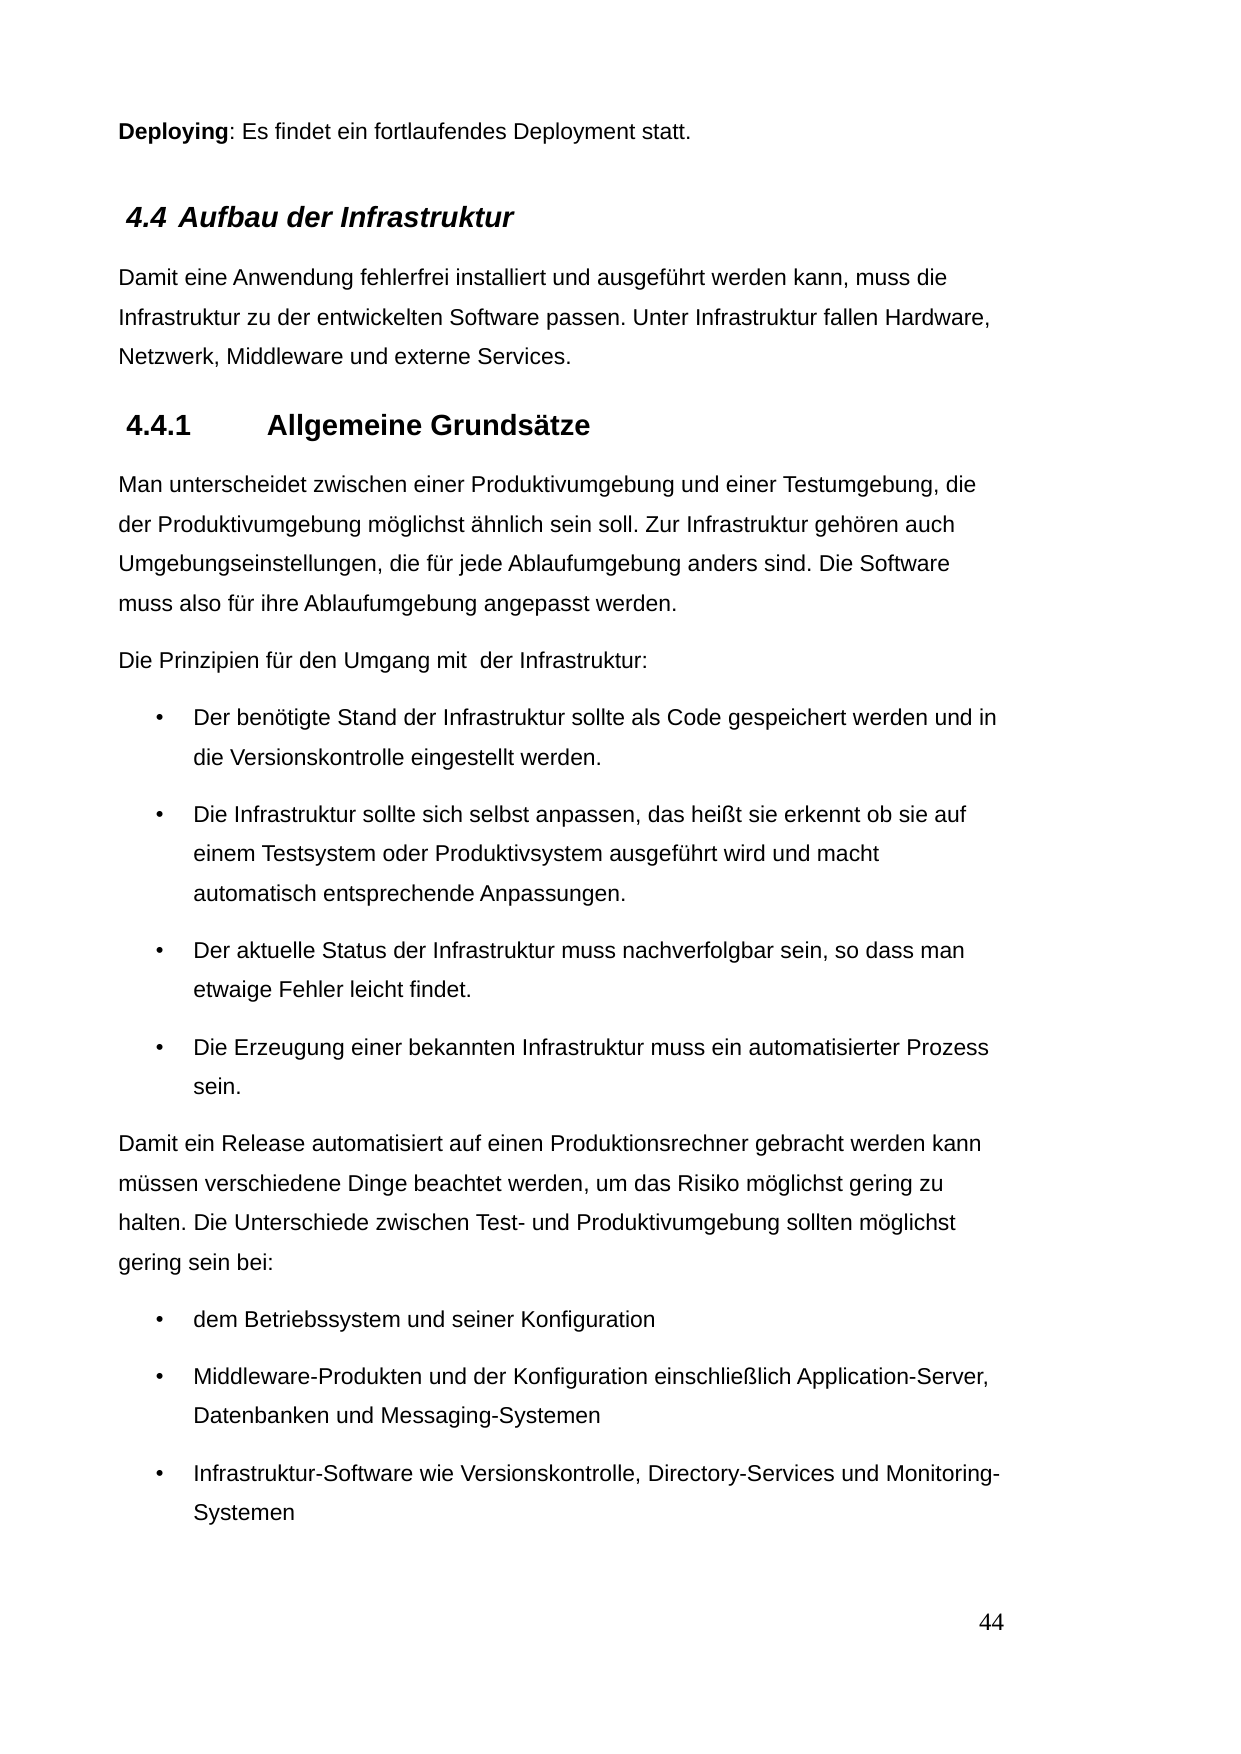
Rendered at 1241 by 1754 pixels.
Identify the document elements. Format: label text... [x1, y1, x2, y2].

list dem Betriebssystem und seiner Konfiguration [156, 1306, 1004, 1332]
list Infrastruktur-Software wie Versionskontrolle, Directory-Services und Monitoring-Systemen [156, 1460, 1004, 1526]
subtitle Allgemeine Grundsätze [118, 407, 1004, 441]
text Damit ein Release automatisiert auf einen Produktionsrechner gebracht werden kann müssen verschiedene Dinge beachtet werden, um das Risiko möglichst gering zu halten. Die Unterschiede zwischen Test- und Produktivumgebung sollten möglichst gering sein bei: [118, 1130, 1004, 1275]
list Der aktuelle Status der Infrastruktur muss nachverfolgbar sein, so dass man etwaige Fehler leicht findet. [156, 937, 1004, 1003]
text Deploying: Es findet ein fortlaufendes Deployment statt. [118, 118, 1004, 144]
text Man unterscheidet zwischen einer Produktivumgebung und einer Testumgebung, die der Produktivumgebung möglichst ähnlich sein soll. Zur Infrastruktur gehören auch Umgebungseinstellungen, die für jede Ablaufumgebung anders sind. Die Software muss also für ihre Ablaufumgebung angepasst werden. [118, 471, 1004, 616]
list Die Infrastruktur sollte sich selbst anpassen, das heißt sie erkennt ob sie auf einem Testsystem oder Produktivsystem ausgeführt wird und macht automatisch entsprechende Anpassungen. [156, 801, 1004, 906]
subtitle Aufbau der Infrastruktur [118, 200, 1004, 234]
text Damit eine Anwendung fehlerfrei installiert und ausgeführt werden kann, muss die Infrastruktur zu der entwickelten Software passen. Unter Infrastruktur fallen Hardware, Netzwerk, Middleware und externe Services. [118, 264, 1004, 369]
list Middleware-Produkten und der Konfiguration einschließlich Application-Server, Datenbanken und Messaging-Systemen [156, 1363, 1004, 1429]
text Die Prinzipien für den Umgang mit der Infrastruktur: [118, 647, 1004, 673]
list Der benötigte Stand der Infrastruktur sollte als Code gespeichert werden und in die Versionskontrolle eingestellt werden. [156, 704, 1004, 770]
list Die Erzeugung einer bekannten Infrastruktur muss ein automatisierter Prozess sein. [156, 1033, 1004, 1099]
